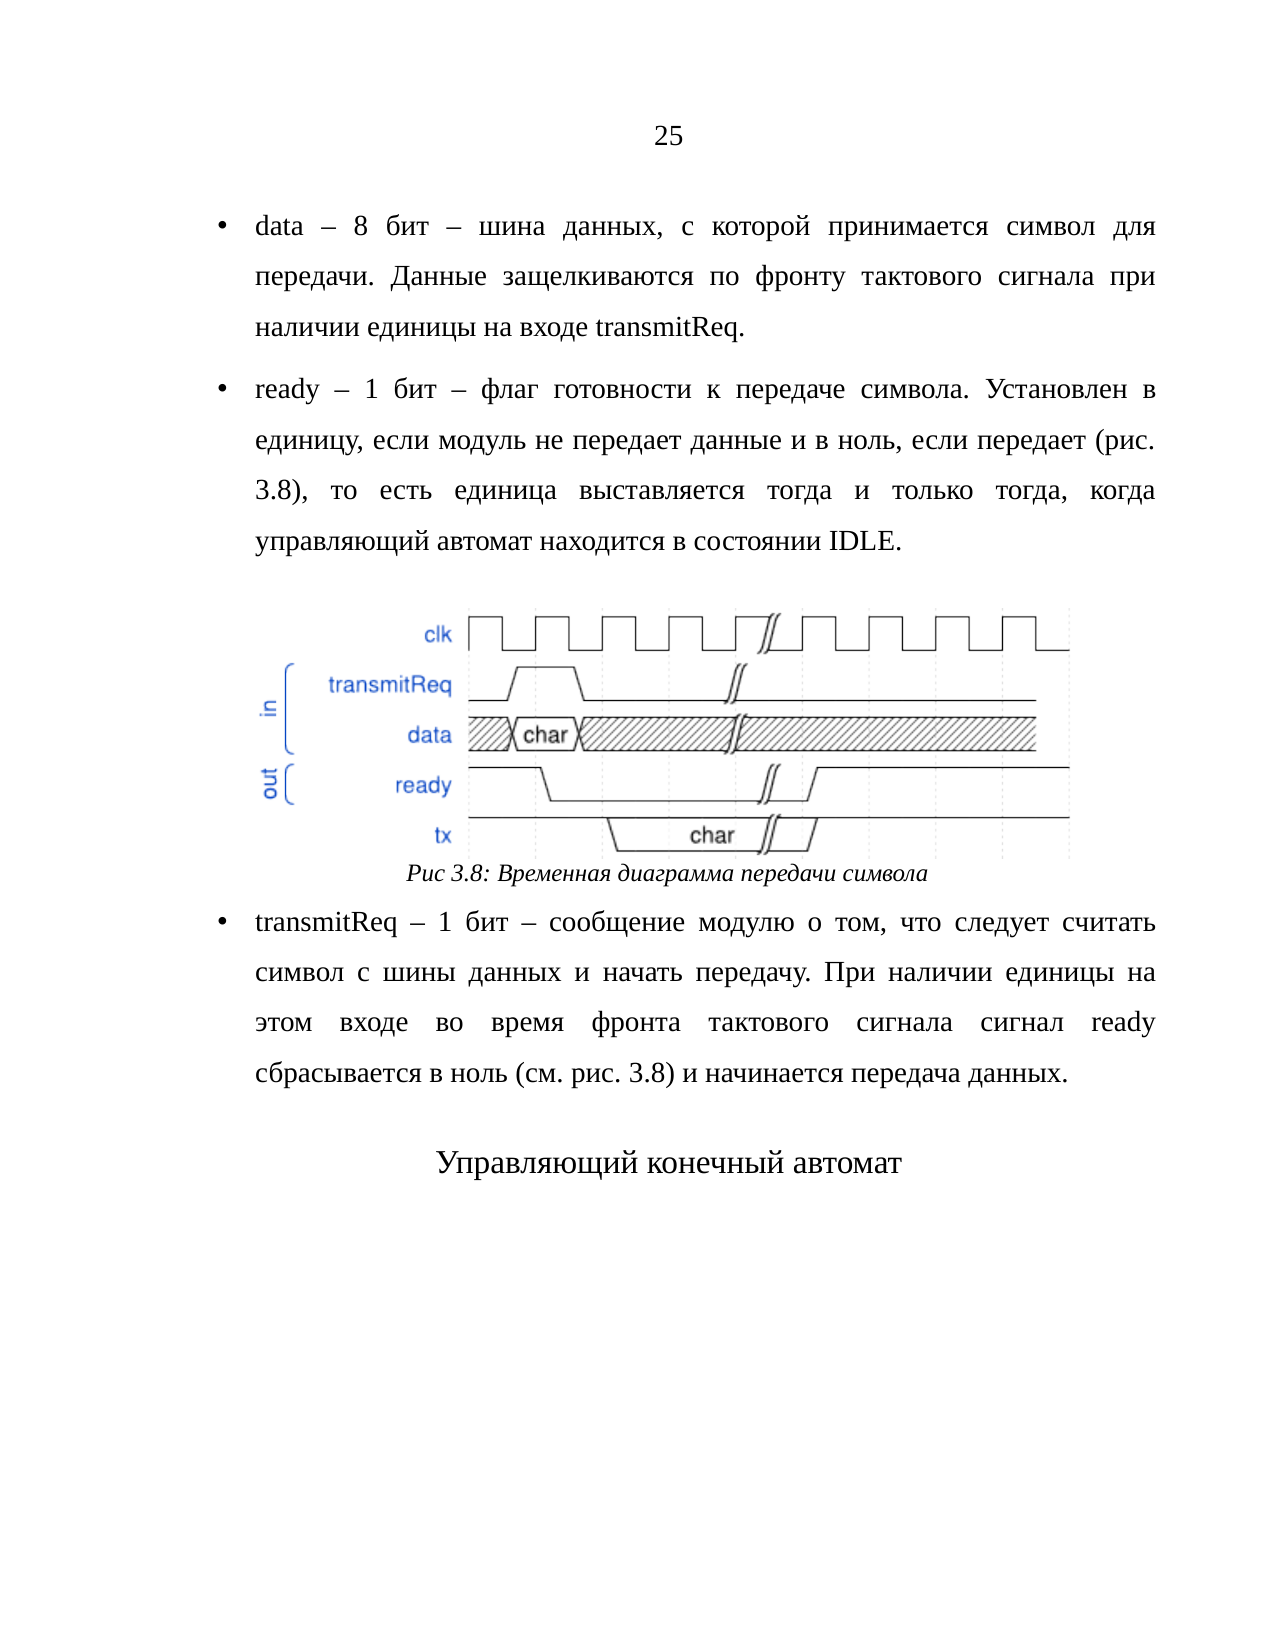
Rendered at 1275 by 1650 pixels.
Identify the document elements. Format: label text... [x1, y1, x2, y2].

subtitle Управляющий конечный автомат [180, 1143, 1157, 1181]
picture [235, 608, 1102, 859]
list ready – 1 бит – флаг готовности к передаче символа. Установлен в единицу, если модуль не передает данные и в ноль, если передает (рис. 3.8), то есть единица выставляется тогда и только тогда, когда управляющий автомат находится в состоянии IDLE. [217, 372, 1157, 556]
list data – 8 бит – шина данных, c которой принимается символ для передачи. Данные защелкиваются по фронту тактового сигнала при наличии единицы на входе transmitReq. [217, 208, 1157, 342]
list transmitReq – 1 бит – сообщение модулю о том, что следует считать символ с шины данных и начать передачу. При наличии единицы на этом входе во время фронта тактового сигнала сигнал ready сбрасывается в ноль (см. рис. 3.8) и начинается передача данных. [217, 586, 1157, 1088]
list Рис 3.8: Временная диаграмма передачи символа [235, 859, 1102, 887]
